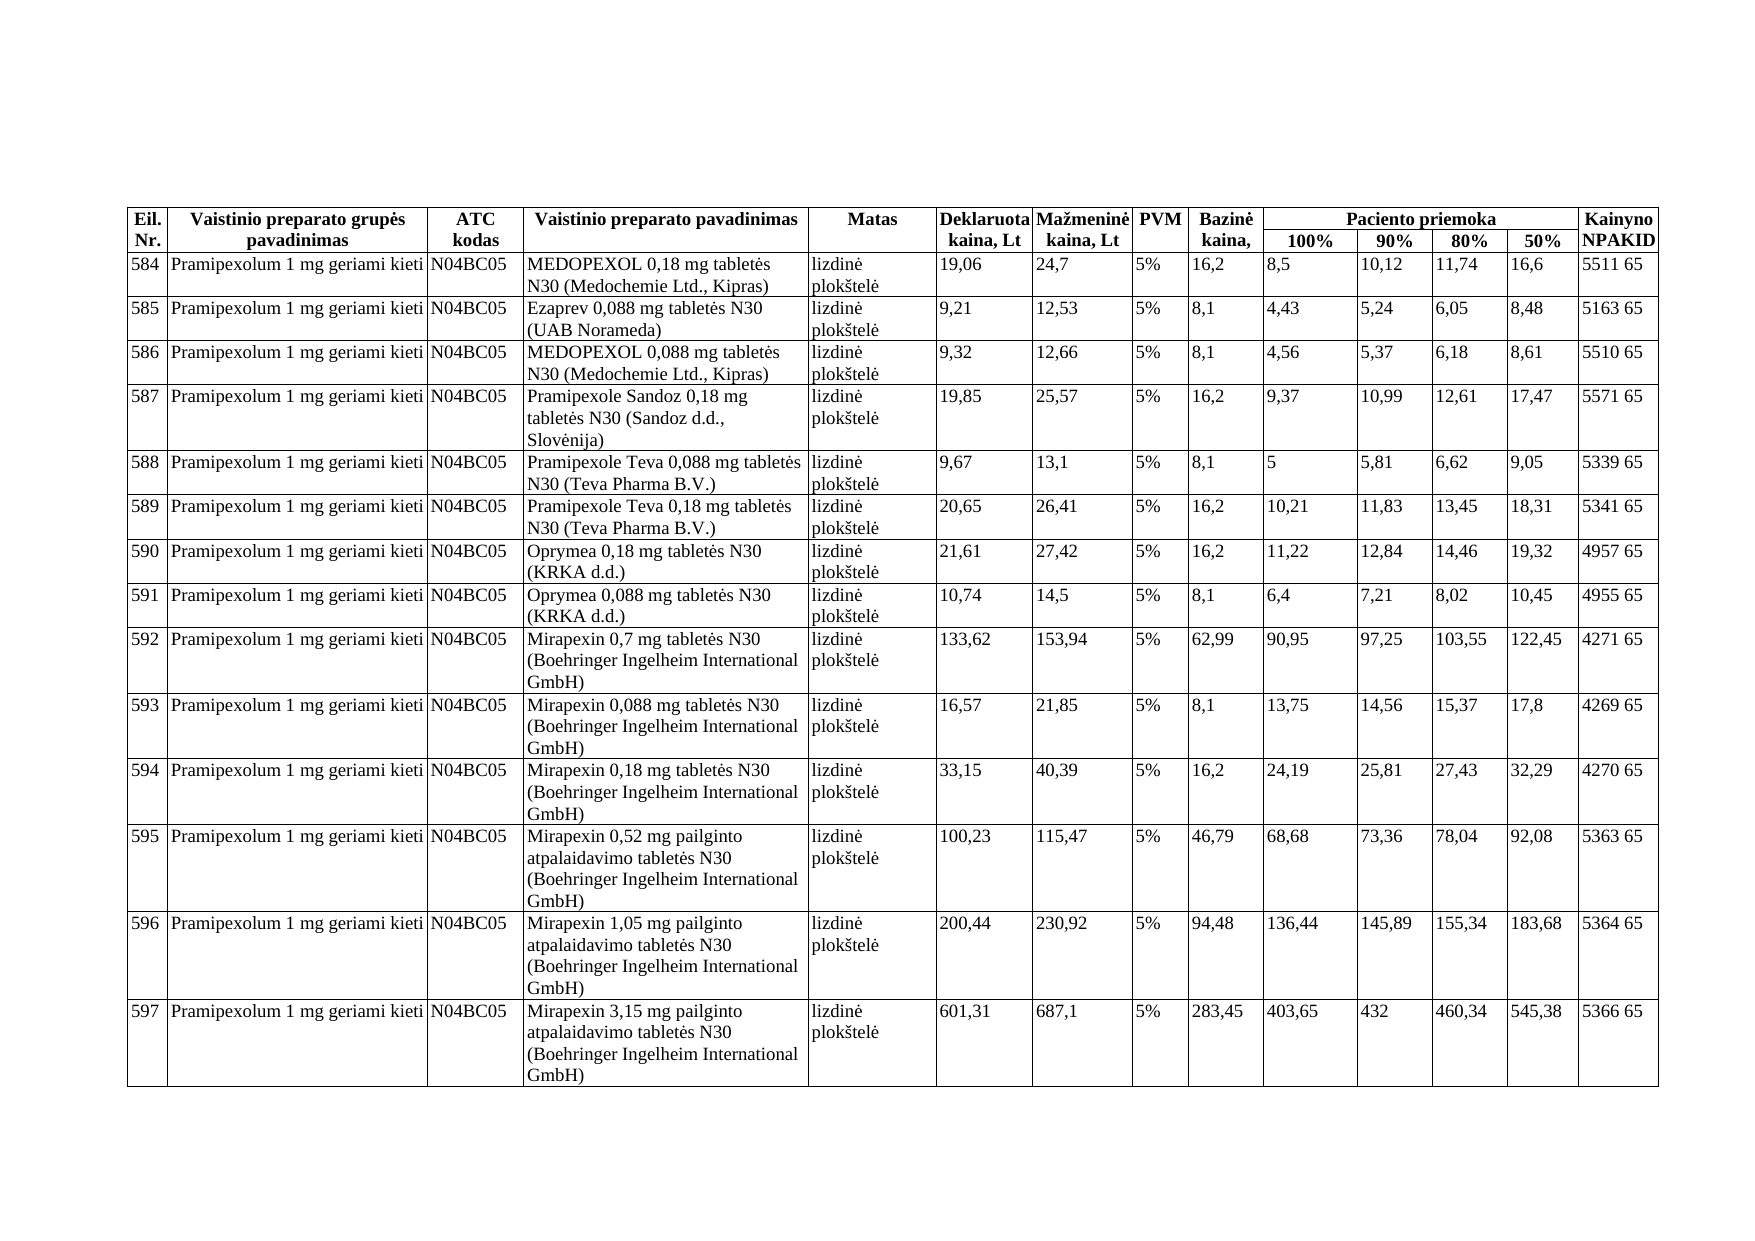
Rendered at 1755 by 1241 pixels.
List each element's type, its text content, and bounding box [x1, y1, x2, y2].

table_cell 545,38 [1508, 1000, 1578, 1086]
table_cell Pramipexolum 1 mg geriami kieti [168, 540, 427, 583]
table_cell 6,4 [1264, 584, 1357, 627]
table_cell 80% [1433, 230, 1507, 252]
table_cell 100,23 [937, 825, 1032, 911]
table_cell 5% [1133, 495, 1188, 538]
table_cell 90,95 [1264, 628, 1357, 692]
table_cell 5% [1133, 584, 1188, 627]
table_cell 8,1 [1189, 297, 1263, 340]
table_cell 18,31 [1508, 495, 1578, 538]
table_cell 145,89 [1358, 912, 1432, 998]
table_cell MEDOPEXOL 0,088 mg tabletės N30 (Medochemie Ltd., Kipras) [524, 341, 808, 384]
table_cell 8,02 [1433, 584, 1507, 627]
table_cell Pramipexolum 1 mg geriami kieti [168, 584, 427, 627]
table_cell 601,31 [937, 1000, 1032, 1086]
table_cell 12,84 [1358, 540, 1432, 583]
table_cell Pramipexolum 1 mg geriami kieti [168, 451, 427, 494]
table_cell N04BC05 [428, 912, 523, 998]
table_cell 10,12 [1358, 253, 1432, 296]
table_cell N04BC05 [428, 825, 523, 911]
table_cell 591 [128, 584, 167, 627]
table_cell 4,43 [1264, 297, 1357, 340]
table_cell 432 [1358, 1000, 1432, 1086]
table_cell 5% [1133, 540, 1188, 583]
table_cell 5% [1133, 759, 1188, 824]
table_cell Mirapexin 1,05 mg pailginto atpalaidavimo tabletės N30 (Boehringer Ingelheim International GmbH) [524, 912, 808, 998]
table_cell 5% [1133, 825, 1188, 911]
table_cell N04BC05 [428, 297, 523, 340]
table_cell 27,43 [1433, 759, 1507, 824]
table_cell 115,47 [1033, 825, 1132, 911]
table_cell 19,85 [937, 385, 1032, 450]
table_cell 7,21 [1358, 584, 1432, 627]
table_cell 8,1 [1189, 584, 1263, 627]
table_cell 4,56 [1264, 341, 1357, 384]
table_cell 9,05 [1508, 451, 1578, 494]
table_cell Oprymea 0,088 mg tabletės N30 (KRKA d.d.) [524, 584, 808, 627]
table_cell 16,2 [1189, 759, 1263, 824]
table_cell 584 [128, 253, 167, 296]
table_cell N04BC05 [428, 385, 523, 450]
table_cell 92,08 [1508, 825, 1578, 911]
table_cell N04BC05 [428, 341, 523, 384]
table_cell 4269 65 [1579, 694, 1658, 758]
table_cell 5% [1133, 694, 1188, 758]
table_cell N04BC05 [428, 1000, 523, 1086]
table_cell 594 [128, 759, 167, 824]
table_cell 136,44 [1264, 912, 1357, 998]
table_cell Pramipexolum 1 mg geriami kieti [168, 694, 427, 758]
table_cell 12,66 [1033, 341, 1132, 384]
table_cell 5% [1133, 253, 1188, 296]
table_cell 24,7 [1033, 253, 1132, 296]
table_cell 17,47 [1508, 385, 1578, 450]
table_cell N04BC05 [428, 584, 523, 627]
table_cell Pramipexole Sandoz 0,18 mg tabletės N30 (Sandoz d.d., Slovėnija) [524, 385, 808, 450]
table_cell Pramipexolum 1 mg geriami kieti [168, 912, 427, 998]
table_cell 73,36 [1358, 825, 1432, 911]
table_cell 5% [1133, 385, 1188, 450]
table_cell 589 [128, 495, 167, 538]
table_cell 5511 65 [1579, 253, 1658, 296]
table_cell 20,65 [937, 495, 1032, 538]
table_cell MEDOPEXOL 0,18 mg tabletės N30 (Medochemie Ltd., Kipras) [524, 253, 808, 296]
table_cell lizdinė plokštelė [809, 1000, 936, 1086]
table_cell Pramipexolum 1 mg geriami kieti [168, 495, 427, 538]
table_cell 68,68 [1264, 825, 1357, 911]
table_cell 14,56 [1358, 694, 1432, 758]
table_cell 94,48 [1189, 912, 1263, 998]
table_header Kainyno NPAKID [1579, 208, 1658, 252]
table_cell 15,37 [1433, 694, 1507, 758]
table_cell lizdinė plokštelė [809, 825, 936, 911]
table_cell 8,5 [1264, 253, 1357, 296]
table_cell lizdinė plokštelė [809, 451, 936, 494]
table_cell lizdinė plokštelė [809, 495, 936, 538]
table_cell 283,45 [1189, 1000, 1263, 1086]
table_cell 5 [1264, 451, 1357, 494]
table_cell 593 [128, 694, 167, 758]
table_cell 8,48 [1508, 297, 1578, 340]
table_cell 587 [128, 385, 167, 450]
table_cell 597 [128, 1000, 167, 1086]
table_cell 5% [1133, 297, 1188, 340]
table_cell 24,19 [1264, 759, 1357, 824]
table_cell N04BC05 [428, 540, 523, 583]
table_header Vaistinio preparato pavadinimas [524, 208, 808, 252]
table_cell 16,2 [1189, 495, 1263, 538]
table_cell lizdinė plokštelė [809, 628, 936, 692]
table_cell 33,15 [937, 759, 1032, 824]
table_cell N04BC05 [428, 759, 523, 824]
table_header Deklaruota kaina, Lt [937, 208, 1032, 252]
table_cell 586 [128, 341, 167, 384]
table_cell 5% [1133, 628, 1188, 692]
table_cell Ezaprev 0,088 mg tabletės N30 (UAB Norameda) [524, 297, 808, 340]
table_cell 5% [1133, 341, 1188, 384]
table_cell 12,53 [1033, 297, 1132, 340]
table_cell lizdinė plokštelė [809, 584, 936, 627]
table_header Paciento priemoka [1264, 208, 1578, 229]
table_cell lizdinė plokštelė [809, 912, 936, 998]
table_cell Pramipexole Teva 0,088 mg tabletės N30 (Teva Pharma B.V.) [524, 451, 808, 494]
table_header Eil. Nr. [128, 208, 167, 252]
table_cell Pramipexolum 1 mg geriami kieti [168, 297, 427, 340]
table_header PVM [1133, 208, 1188, 252]
table_cell 687,1 [1033, 1000, 1132, 1086]
table_cell 5,24 [1358, 297, 1432, 340]
table_cell 50% [1508, 230, 1578, 252]
table_cell 16,6 [1508, 253, 1578, 296]
table_cell 16,2 [1189, 540, 1263, 583]
table_cell 90% [1358, 230, 1432, 252]
table_cell lizdinė plokštelė [809, 385, 936, 450]
table_cell 11,83 [1358, 495, 1432, 538]
table_cell lizdinė plokštelė [809, 297, 936, 340]
table_cell 19,06 [937, 253, 1032, 296]
table_cell 6,62 [1433, 451, 1507, 494]
table_cell lizdinė plokštelė [809, 341, 936, 384]
table_cell 11,22 [1264, 540, 1357, 583]
table_cell N04BC05 [428, 694, 523, 758]
table_cell 5339 65 [1579, 451, 1658, 494]
table_cell 230,92 [1033, 912, 1132, 998]
table_cell Pramipexolum 1 mg geriami kieti [168, 1000, 427, 1086]
table_header ATC kodas [428, 208, 523, 252]
table_cell Mirapexin 0,088 mg tabletės N30 (Boehringer Ingelheim International GmbH) [524, 694, 808, 758]
table_cell 5571 65 [1579, 385, 1658, 450]
table_cell 5% [1133, 912, 1188, 998]
table_cell 11,74 [1433, 253, 1507, 296]
table_cell Oprymea 0,18 mg tabletės N30 (KRKA d.d.) [524, 540, 808, 583]
table_cell 17,8 [1508, 694, 1578, 758]
table_cell 183,68 [1508, 912, 1578, 998]
table_cell 25,81 [1358, 759, 1432, 824]
table_cell 103,55 [1433, 628, 1507, 692]
table_cell 97,25 [1358, 628, 1432, 692]
table_cell 5363 65 [1579, 825, 1658, 911]
table_cell 10,99 [1358, 385, 1432, 450]
table_cell 5% [1133, 451, 1188, 494]
table_cell 8,61 [1508, 341, 1578, 384]
table_cell 9,67 [937, 451, 1032, 494]
table_cell Pramipexolum 1 mg geriami kieti [168, 253, 427, 296]
table_cell Mirapexin 0,52 mg pailginto atpalaidavimo tabletės N30 (Boehringer Ingelheim International GmbH) [524, 825, 808, 911]
table_cell Mirapexin 3,15 mg pailginto atpalaidavimo tabletės N30 (Boehringer Ingelheim International GmbH) [524, 1000, 808, 1086]
table_cell 78,04 [1433, 825, 1507, 911]
table_cell Mirapexin 0,18 mg tabletės N30 (Boehringer Ingelheim International GmbH) [524, 759, 808, 824]
table_cell Pramipexolum 1 mg geriami kieti [168, 628, 427, 692]
table_cell 14,46 [1433, 540, 1507, 583]
table_cell lizdinė plokštelė [809, 694, 936, 758]
table_cell 21,61 [937, 540, 1032, 583]
table_cell 5366 65 [1579, 1000, 1658, 1086]
table_cell 4270 65 [1579, 759, 1658, 824]
table_cell 5163 65 [1579, 297, 1658, 340]
table_cell 4271 65 [1579, 628, 1658, 692]
table_cell 16,57 [937, 694, 1032, 758]
table_cell 4955 65 [1579, 584, 1658, 627]
table_cell 200,44 [937, 912, 1032, 998]
table_cell 6,05 [1433, 297, 1507, 340]
table_cell 9,21 [937, 297, 1032, 340]
table_cell 153,94 [1033, 628, 1132, 692]
table_cell 26,41 [1033, 495, 1132, 538]
table_cell 5364 65 [1579, 912, 1658, 998]
table_cell 403,65 [1264, 1000, 1357, 1086]
table_cell 10,74 [937, 584, 1032, 627]
table_cell lizdinė plokštelė [809, 253, 936, 296]
table_cell 592 [128, 628, 167, 692]
table_cell 25,57 [1033, 385, 1132, 450]
table_cell 10,21 [1264, 495, 1357, 538]
table_cell 4957 65 [1579, 540, 1658, 583]
table_cell 460,34 [1433, 1000, 1507, 1086]
table_cell 12,61 [1433, 385, 1507, 450]
table_header Vaistinio preparato grupės pavadinimas [168, 208, 427, 252]
table_cell N04BC05 [428, 253, 523, 296]
table_cell Pramipexolum 1 mg geriami kieti [168, 759, 427, 824]
table_cell Mirapexin 0,7 mg tabletės N30 (Boehringer Ingelheim International GmbH) [524, 628, 808, 692]
table_cell 10,45 [1508, 584, 1578, 627]
table_cell 588 [128, 451, 167, 494]
table_cell 133,62 [937, 628, 1032, 692]
table_cell 595 [128, 825, 167, 911]
table_cell 5510 65 [1579, 341, 1658, 384]
table_cell 155,34 [1433, 912, 1507, 998]
table_cell 13,1 [1033, 451, 1132, 494]
table_cell 8,1 [1189, 694, 1263, 758]
table_cell 46,79 [1189, 825, 1263, 911]
table_cell 100% [1264, 230, 1357, 252]
table_cell 590 [128, 540, 167, 583]
table_cell 6,18 [1433, 341, 1507, 384]
table_cell N04BC05 [428, 628, 523, 692]
table_cell 5,81 [1358, 451, 1432, 494]
table_cell 21,85 [1033, 694, 1132, 758]
table_header Bazinė kaina, Lt [1189, 208, 1263, 252]
table_cell N04BC05 [428, 451, 523, 494]
table_cell lizdinė plokštelė [809, 540, 936, 583]
table_cell lizdinė plokštelė [809, 759, 936, 824]
table_cell Pramipexolum 1 mg geriami kieti [168, 341, 427, 384]
table_cell 585 [128, 297, 167, 340]
table_cell 40,39 [1033, 759, 1132, 824]
table_cell 8,1 [1189, 451, 1263, 494]
table_cell 32,29 [1508, 759, 1578, 824]
table_cell N04BC05 [428, 495, 523, 538]
table_cell 5% [1133, 1000, 1188, 1086]
table_cell 16,2 [1189, 253, 1263, 296]
table_cell 13,45 [1433, 495, 1507, 538]
table_cell Pramipexolum 1 mg geriami kieti [168, 825, 427, 911]
table_cell 13,75 [1264, 694, 1357, 758]
table_cell Pramipexole Teva 0,18 mg tabletės N30 (Teva Pharma B.V.) [524, 495, 808, 538]
table_cell 27,42 [1033, 540, 1132, 583]
table_cell 14,5 [1033, 584, 1132, 627]
table_cell 596 [128, 912, 167, 998]
table_cell 62,99 [1189, 628, 1263, 692]
table_cell 16,2 [1189, 385, 1263, 450]
table_cell 19,32 [1508, 540, 1578, 583]
table_cell 5341 65 [1579, 495, 1658, 538]
table_cell 8,1 [1189, 341, 1263, 384]
table_header Matas [809, 208, 936, 252]
table_cell 9,32 [937, 341, 1032, 384]
table_cell Pramipexolum 1 mg geriami kieti [168, 385, 427, 450]
table_cell 122,45 [1508, 628, 1578, 692]
table_header Mažmeninė kaina, Lt [1033, 208, 1132, 252]
table_cell 9,37 [1264, 385, 1357, 450]
table_cell 5,37 [1358, 341, 1432, 384]
